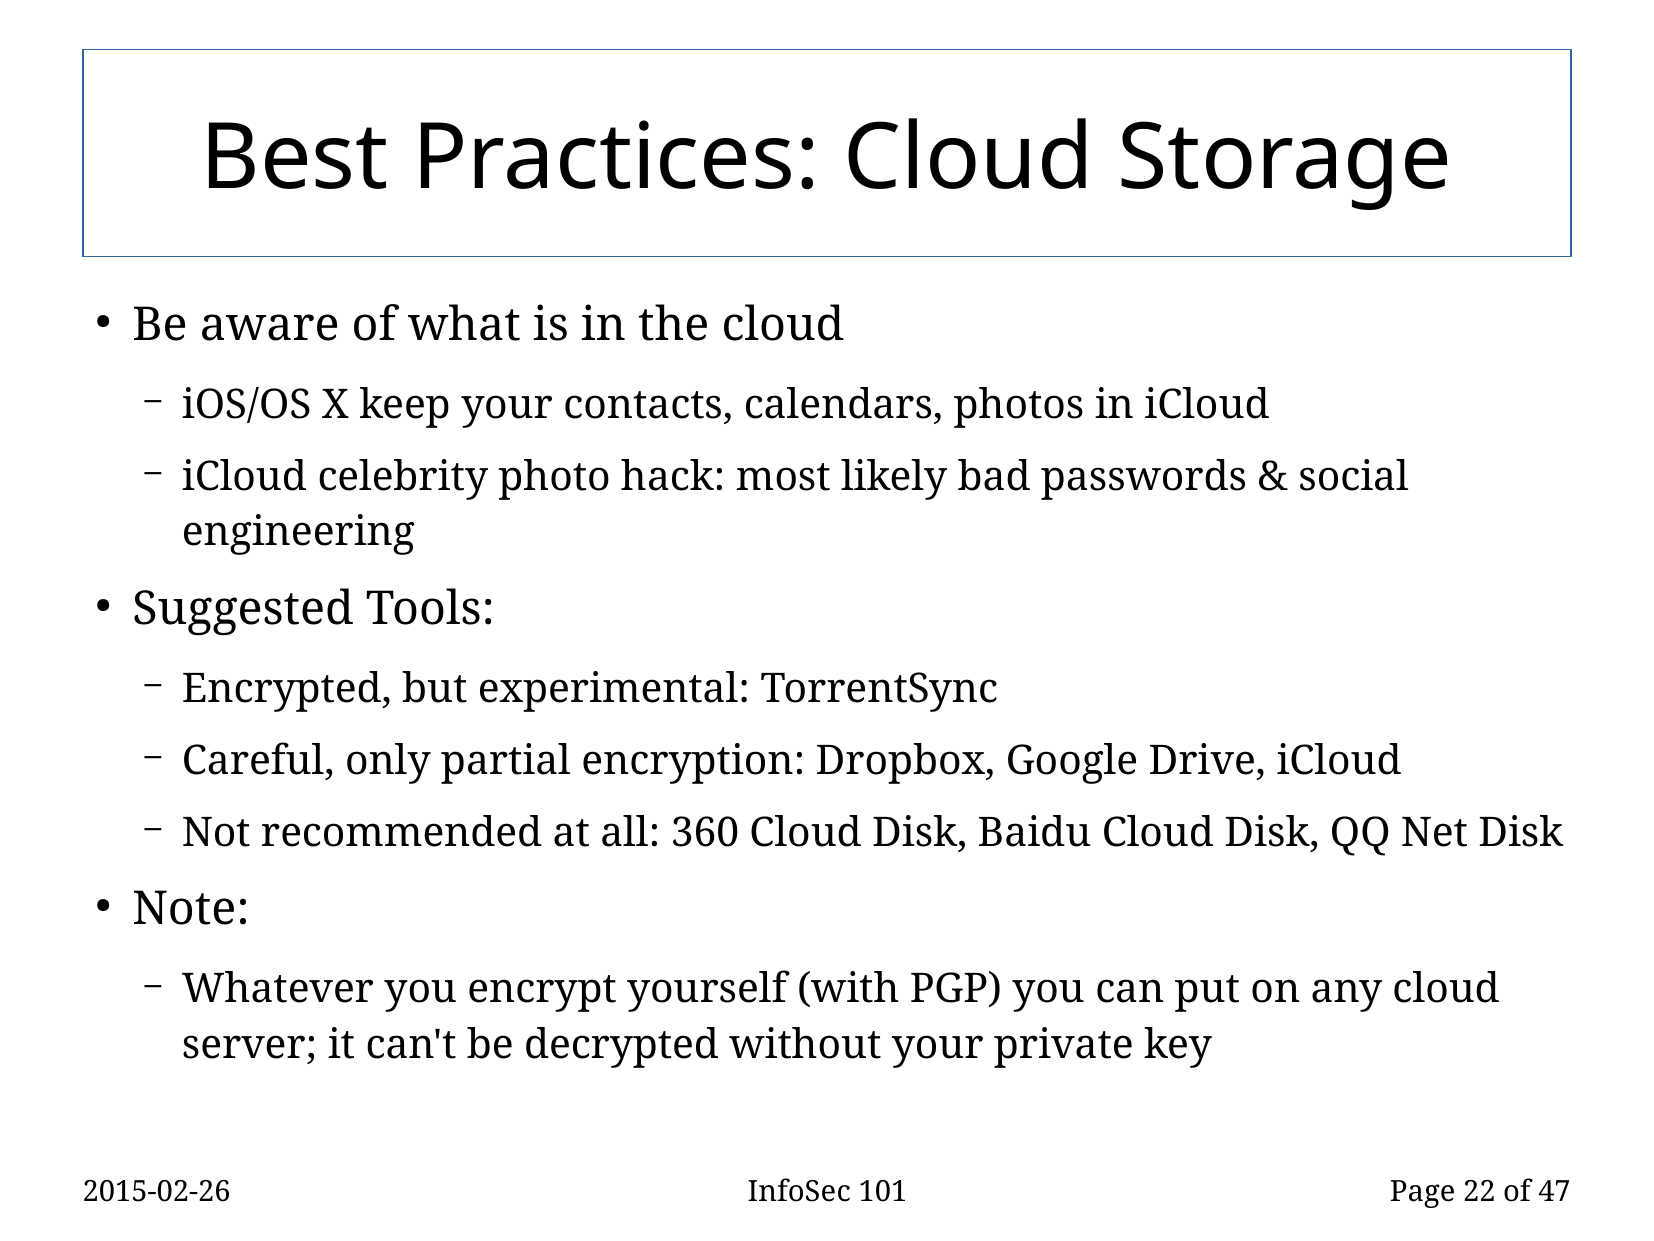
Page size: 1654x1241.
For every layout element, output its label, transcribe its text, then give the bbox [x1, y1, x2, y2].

list Be aware of what is in the cloud iOS/OS X keep your contacts, calendars, photos in iCloud iCloud celebrity photo hack: most likely bad passwords & social engineering Suggested Tools: Encrypted, but experimental: TorrentSync Careful, only partial encryption: Dropbox, Google Drive, iCloud Not recommended at all: 360 Cloud Disk, Baidu Cloud Disk, QQ Net Disk Note: Whatever you encrypt yourself (with PGP) you can put on any cloud server; it can't be decrypted without your private key [82, 290, 1571, 1126]
title Best Practices: Cloud Storage [82, 49, 1571, 257]
